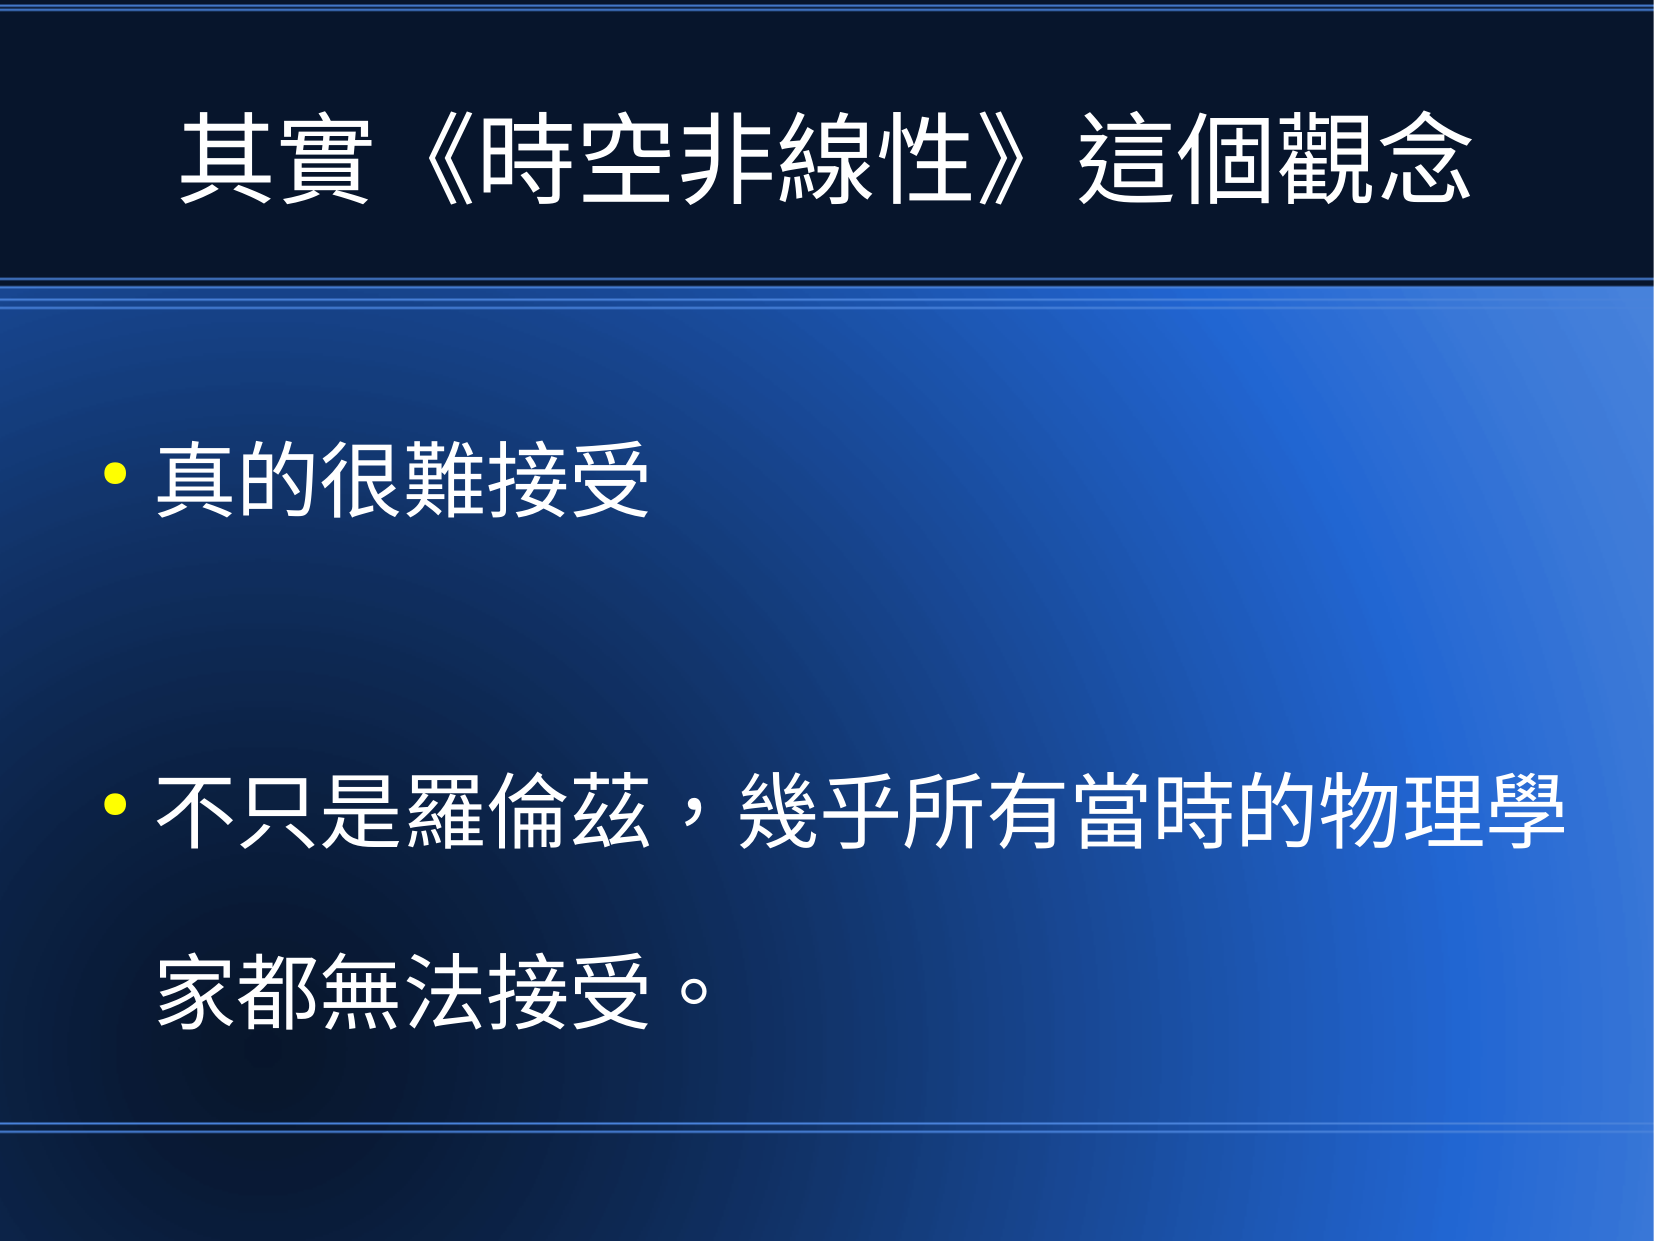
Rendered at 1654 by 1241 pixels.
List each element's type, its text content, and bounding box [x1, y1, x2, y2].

picture [0, 0, 1654, 1241]
list 真的很難接受 不只是羅倫茲，幾乎所有當時的物理學家都無法接受。 [82, 355, 1571, 1241]
title 其實《時空非線性》這個觀念 [82, 49, 1571, 257]
